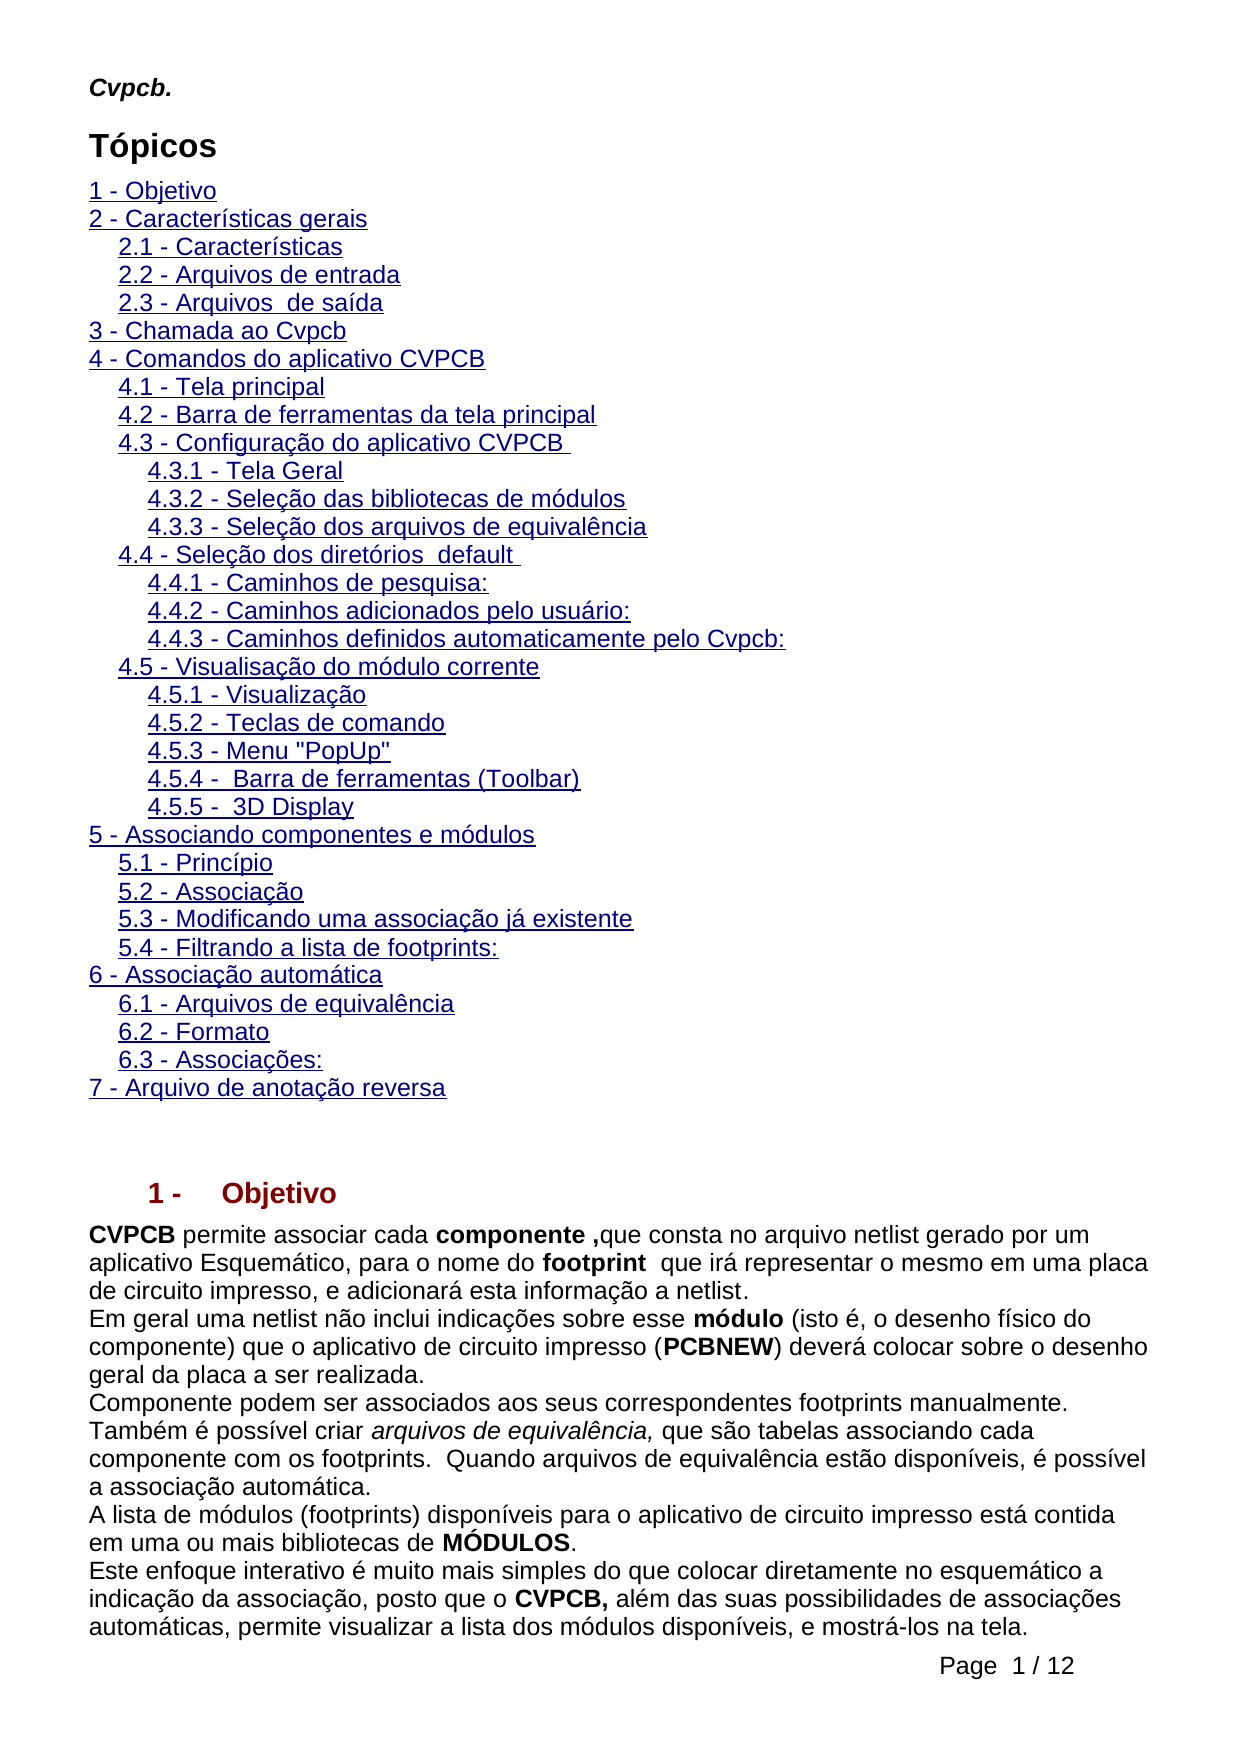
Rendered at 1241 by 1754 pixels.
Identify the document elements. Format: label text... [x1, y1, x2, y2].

text A lista de módulos (footprints) disponíveis para o aplicativo de circuito impresso está contida em uma ou mais bibliotecas de MÓDULOS. [88, 1501, 1152, 1557]
text 7 - Arquivo de anotação reversa [88, 1073, 1152, 1102]
text 5 - Associando componentes e módulos [88, 821, 1152, 849]
text 6.2 - Formato [118, 1017, 1152, 1046]
text 4.5.2 - Teclas de comando [147, 709, 1152, 737]
text 2.3 - Arquivos de saída [118, 289, 1152, 317]
text Este enfoque interativo é muito mais simples do que colocar diretamente no esquemático a indicação da associação, posto que o CVPCB, além das suas possibilidades de associações automáticas, permite visualizar a lista dos módulos disponíveis, e mostrá-los na tela. [88, 1557, 1152, 1641]
text 4.3.2 - Seleção das bibliotecas de módulos [147, 485, 1152, 513]
text 4.5 - Visualisação do módulo corrente [118, 653, 1152, 681]
text 4.4.3 - Caminhos definidos automaticamente pelo Cvpcb: [147, 625, 1152, 653]
text 4.4.1 - Caminhos de pesquisa: [147, 569, 1152, 597]
text 4.3 - Configuração do aplicativo CVPCB [118, 429, 1152, 457]
text 4.2 - Barra de ferramentas da tela principal [118, 401, 1152, 429]
text 4.4 - Seleção dos diretórios default [118, 541, 1152, 569]
text 4.5.1 - Visualização [147, 681, 1152, 709]
text 3 - Chamada ao Cvpcb [88, 317, 1152, 345]
text 5.1 - Princípio [118, 849, 1152, 877]
text 4.5.5 - 3D Display [147, 793, 1152, 821]
text 2 - Características gerais [88, 205, 1152, 233]
text 5.3 - Modificando uma associação já existente [118, 905, 1152, 933]
text 4.1 - Tela principal [118, 373, 1152, 401]
text 5.4 - Filtrando a lista de footprints: [118, 933, 1152, 961]
text 5.2 - Associação [118, 877, 1152, 905]
text CVPCB permite associar cada componente ,que consta no arquivo netlist gerado por um aplicativo Esquemático, para o nome do footprint que irá representar o mesmo em uma placa de circuito impresso, e adicionará esta informação a netlist. [88, 1221, 1152, 1305]
text 4 - Comandos do aplicativo CVPCB [88, 345, 1152, 373]
text 6.3 - Associações: [118, 1046, 1152, 1073]
text Em geral uma netlist não inclui indicações sobre esse módulo (isto é, o desenho físico do componente) que o aplicativo de circuito impresso (PCBNEW) deverá colocar sobre o desenho geral da placa a ser realizada. [88, 1305, 1152, 1389]
text 6.1 - Arquivos de equivalência [118, 989, 1152, 1017]
text 4.3.1 - Tela Geral [147, 457, 1152, 485]
text 4.3.3 - Seleção dos arquivos de equivalência [147, 513, 1152, 541]
text Componente podem ser associados aos seus correspondentes footprints manualmente. Também é possível criar arquivos de equivalência, que são tabelas associando cada componente com os footprints. Quando arquivos de equivalência estão disponíveis, é possível a associação automática. [88, 1389, 1152, 1501]
text 1 - Objetivo [88, 177, 1152, 205]
text 2.1 - Características [118, 233, 1152, 261]
subtitle Objetivo [148, 1177, 1152, 1209]
text 4.5.4 - Barra de ferramentas (Toolbar) [147, 765, 1152, 793]
text 4.4.2 - Caminhos adicionados pelo usuário: [147, 597, 1152, 625]
text 6 - Associação automática [88, 961, 1152, 989]
text 4.5.3 - Menu "PopUp" [147, 737, 1152, 765]
subtitle Tópicos [88, 127, 1152, 164]
text 2.2 - Arquivos de entrada [118, 261, 1152, 289]
